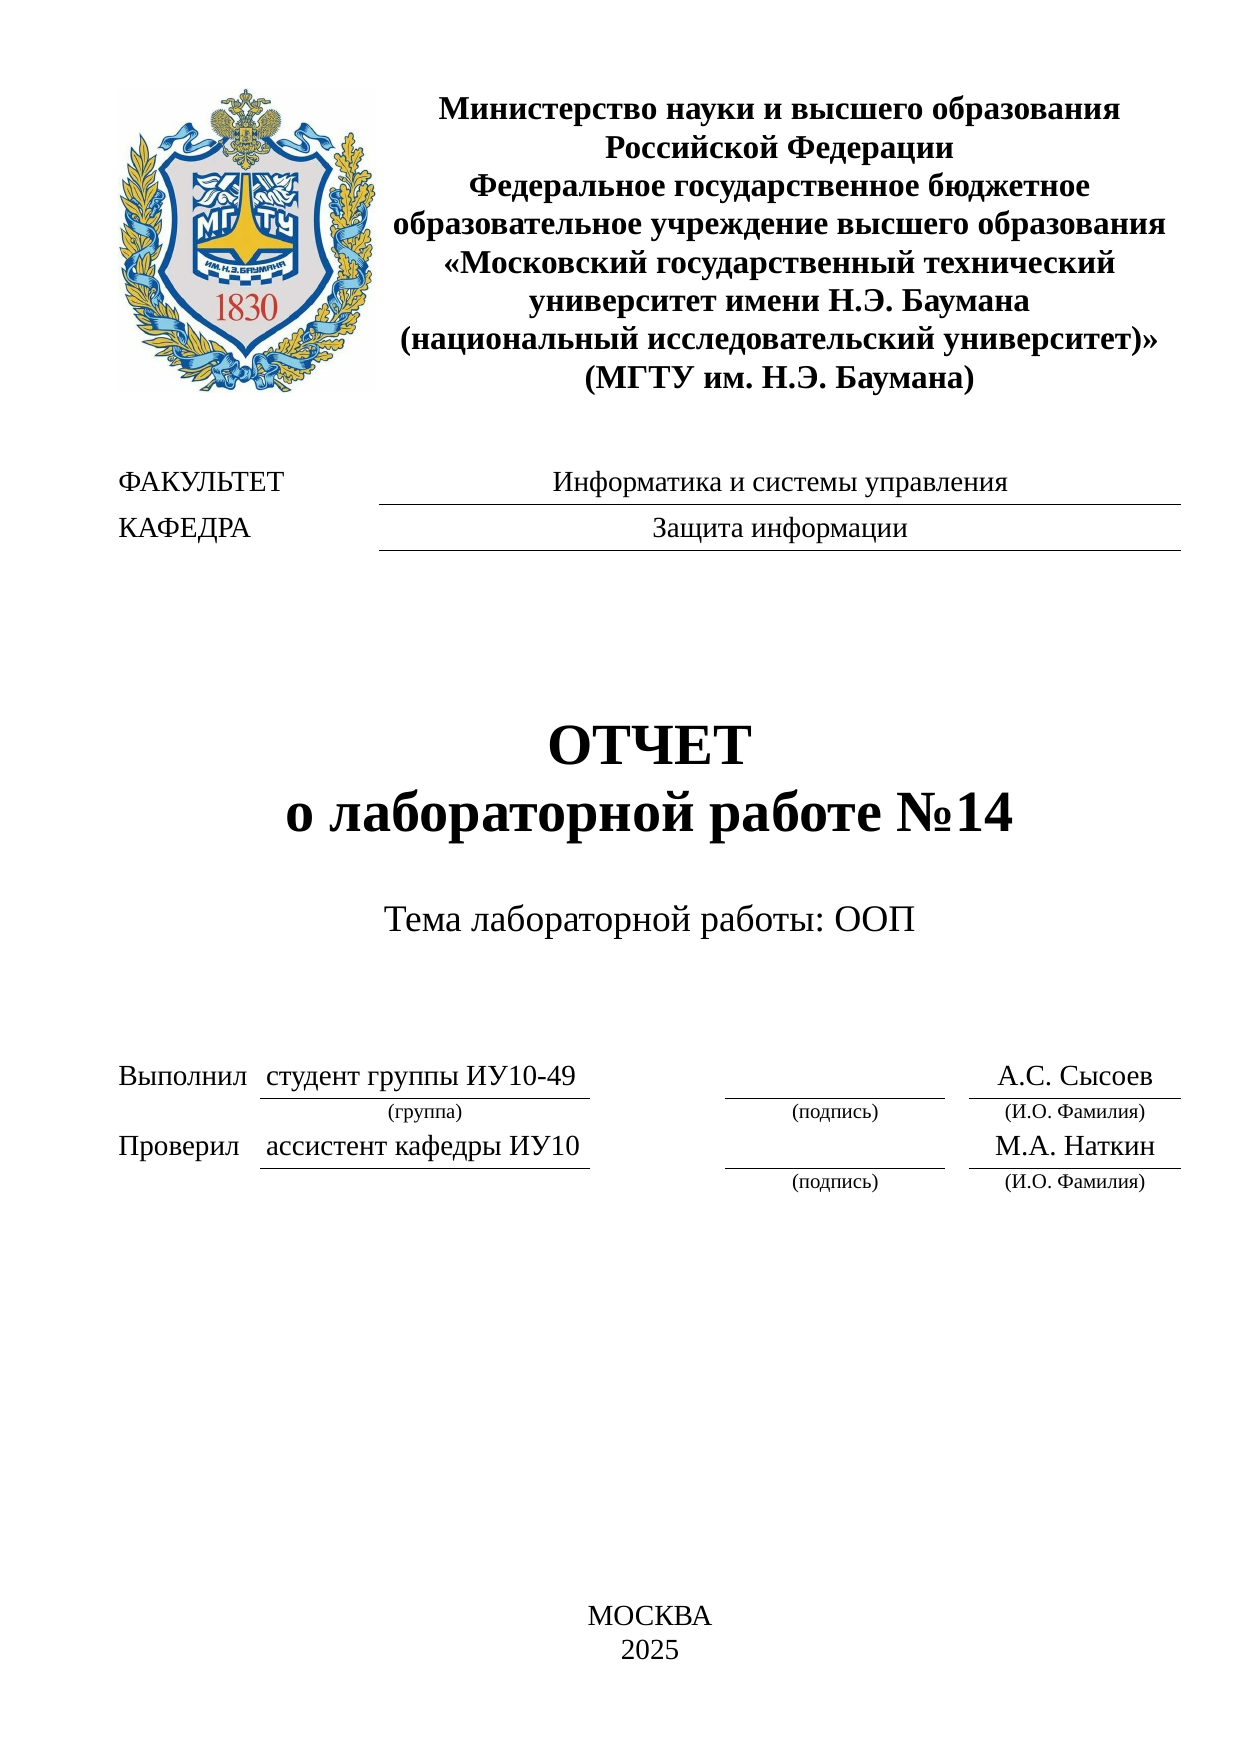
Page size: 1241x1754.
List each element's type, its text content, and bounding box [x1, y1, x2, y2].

table_cell [590, 1123, 725, 1168]
table_cell (группа) [260, 1099, 589, 1123]
table_cell М.А. Наткин [969, 1123, 1181, 1168]
table_header [725, 1053, 945, 1098]
table_cell [590, 1098, 725, 1123]
table_header Выполнил [118, 1053, 260, 1098]
table_cell [260, 1169, 589, 1193]
table_cell [945, 1123, 969, 1168]
table_header [590, 1053, 725, 1098]
title ОТЧЕТ о лабораторной работе №14 [118, 710, 1181, 844]
table_cell [590, 1168, 725, 1193]
table_header студент группы ИУ10-49 [260, 1053, 589, 1098]
table_header Информатика и системы управления [379, 459, 1181, 504]
table_cell [725, 1123, 945, 1168]
table_header [945, 1053, 969, 1098]
table_cell Защита информации [379, 505, 1181, 550]
picture [118, 88, 376, 393]
table_header ФАКУЛЬТЕТ [118, 459, 379, 504]
table_cell КАФЕДРА [118, 504, 379, 550]
table_cell ассистент кафедры ИУ10 [260, 1123, 589, 1168]
table_cell (подпись) [725, 1099, 945, 1123]
table_cell [118, 1168, 260, 1193]
table_cell Проверил [118, 1123, 260, 1168]
table_cell (И.О. Фамилия) [969, 1169, 1181, 1193]
table_header А.С. Сысоев [969, 1053, 1181, 1098]
subtitle Тема лабораторной работы: ООП [118, 896, 1181, 939]
table_cell (И.О. Фамилия) [969, 1099, 1181, 1123]
table_cell (подпись) [725, 1169, 945, 1193]
table_cell [945, 1098, 969, 1123]
table_cell [945, 1168, 969, 1193]
table_cell [118, 1098, 260, 1123]
